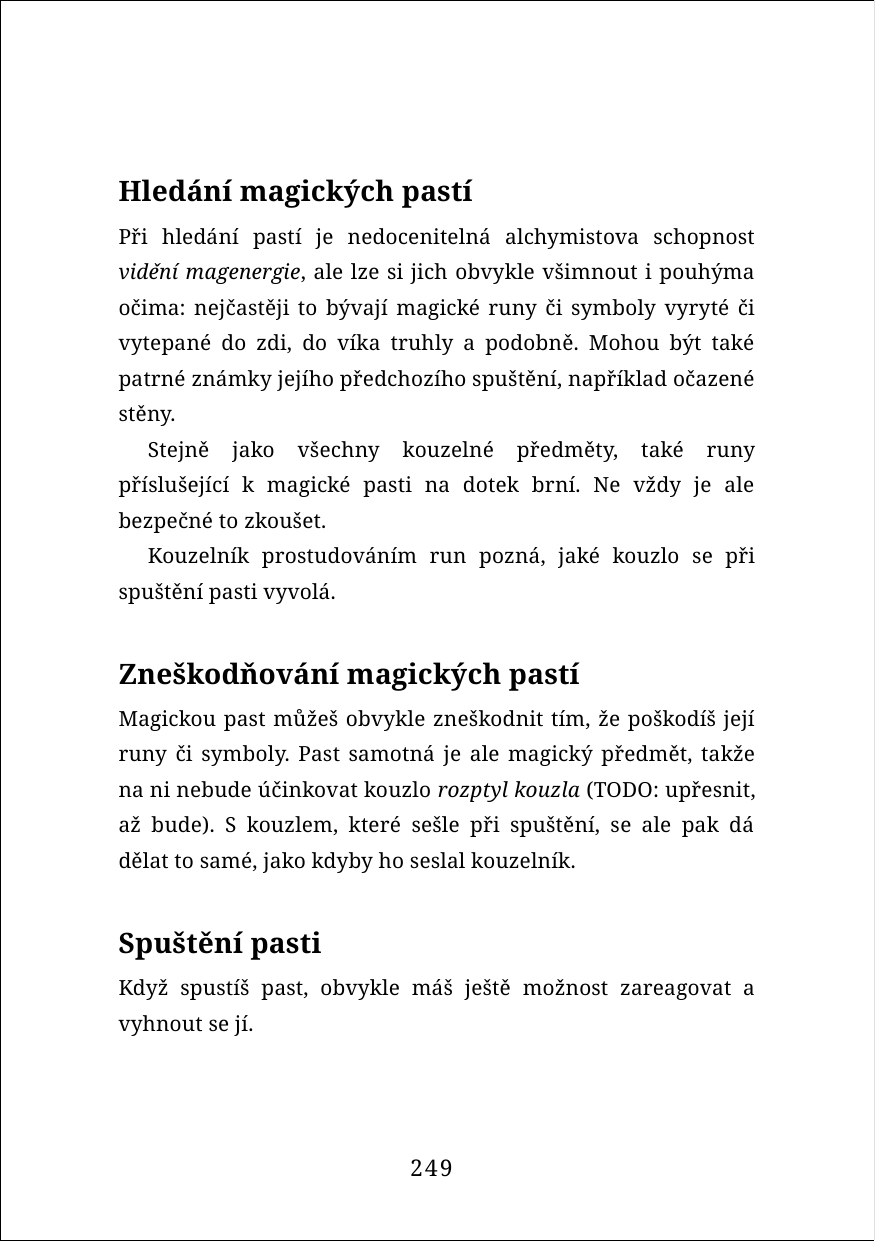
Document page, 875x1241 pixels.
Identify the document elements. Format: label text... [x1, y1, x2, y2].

text Při hledání pastí je nedocenitelná alchymistova schopnost vidění magenergie, ale lze si jich obvykle všimnout i pouhýma očima: nejčastěji to bývají magické runy či symboly vyryté či vytepané do zdi, do víka truhly a podobně. Mohou být také patrné známky jejího předchozího spuštění, například očazené stěny. Stejně jako všechny kouzelné předměty, také runy příslušející k magické pasti na dotek brní. Ne vždy je ale bezpečné to zkoušet. Kouzelník prostudováním run pozná, jaké kouzlo se při spuštění pasti vyvolá. [118, 222, 756, 606]
subtitle Zneškodňování magických pastí [118, 654, 756, 692]
subtitle Spuštění pasti [118, 923, 756, 961]
text Když spustíš past, obvykle máš ještě možnost zareagovat a vyhnout se jí. [118, 973, 756, 1037]
subtitle Hledání magických pastí [118, 172, 756, 210]
text Magickou past můžeš obvykle zneškodnit tím, že poškodíš její runy či symboly. Past samotná je ale magický předmět, takže na ni nebude účinkovat kouzlo rozptyl kouzla (TODO: upřesnit, až bude). S kouzlem, které sešle při spuštění, se ale pak dá dělat to samé, jako kdyby ho seslal kouzelník. [118, 704, 756, 874]
